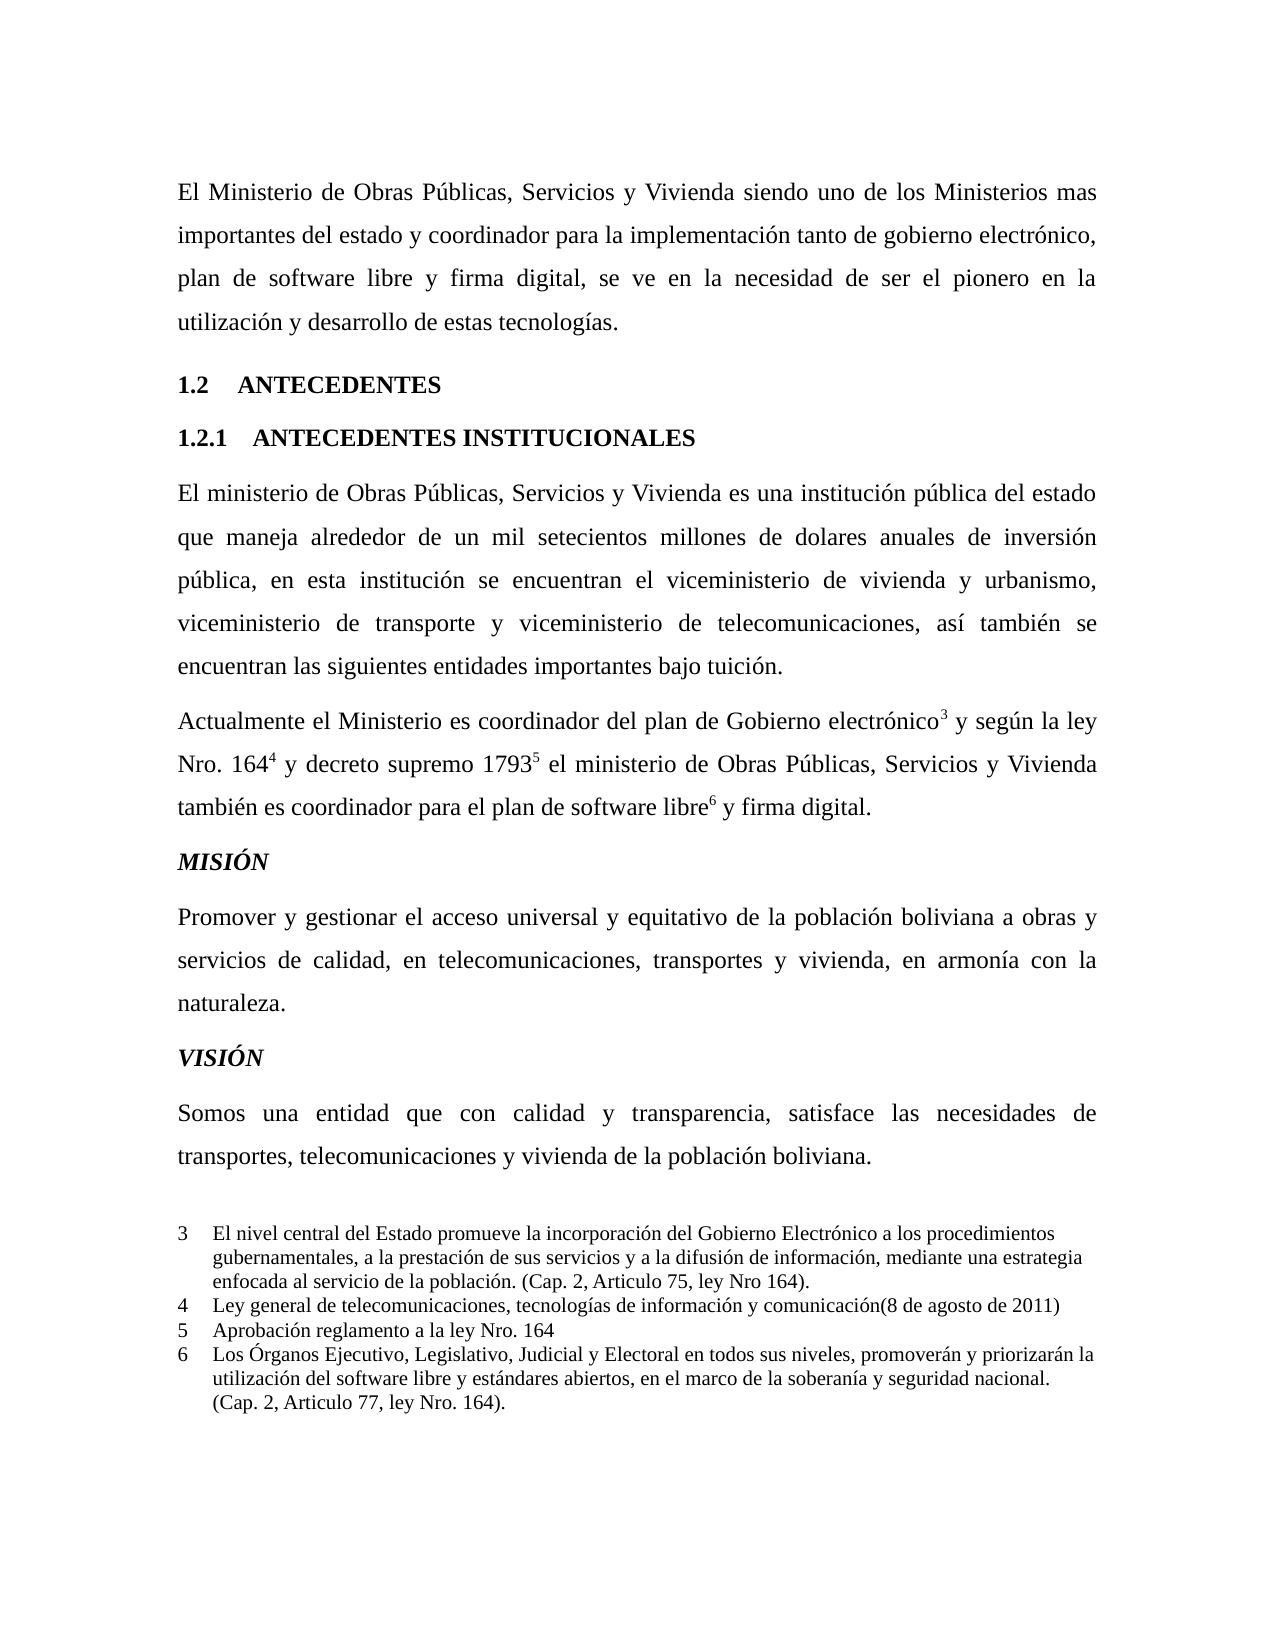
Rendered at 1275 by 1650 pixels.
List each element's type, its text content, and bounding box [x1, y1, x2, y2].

text El ministerio de Obras Públicas, Servicios y Vivienda es una institución pública del estado que maneja alrededor de un mil setecientos millones de dolares anuales de inversión pública, en esta institución se encuentran el viceministerio de vivienda y urbanismo, viceministerio de transporte y viceministerio de telecomunicaciones, así también se encuentran las siguientes entidades importantes bajo tuición. [177, 478, 1098, 680]
subtitle ANTECEDENTES [177, 371, 1098, 399]
subtitle ANTECEDENTES INSTITUCIONALES [177, 423, 1098, 452]
subtitle VISIÓN [177, 1043, 1098, 1072]
text Somos una entidad que con calidad y transparencia, satisface las necesidades de transportes, telecomunicaciones y vivienda de la población boliviana. [177, 1098, 1098, 1170]
text El Ministerio de Obras Públicas, Servicios y Vivienda siendo uno de los Ministerios mas importantes del estado y coordinador para la implementación tanto de gobierno electrónico, plan de software libre y firma digital, se ve en la necesidad de ser el pionero en la utilización y desarrollo de estas tecnologías. [177, 177, 1098, 335]
text Promover y gestionar el acceso universal y equitativo de la población boliviana a obras y servicios de calidad, en telecomunicaciones, transportes y vivienda, en armonía con la naturaleza. [177, 902, 1098, 1017]
text Aprobación reglamento a la ley Nro. 164 [177, 1317, 1098, 1342]
text Actualmente el Ministerio es coordinador del plan de Gobierno electrónico y según la ley Nro. 164 y decreto supremo 1793 el ministerio de Obras Públicas, Servicios y Vivienda también es coordinador para el plan de software libre y firma digital. [177, 706, 1098, 821]
text Ley general de telecomunicaciones, tecnologías de información y comunicación(8 de agosto de 2011) [177, 1293, 1098, 1317]
text El nivel central del Estado promueve la incorporación del Gobierno Electrónico a los procedimientos gubernamentales, a la prestación de sus servicios y a la difusión de información, mediante una estrategia enfocada al servicio de la población. (Cap. 2, Articulo 75, ley Nro 164). [177, 1221, 1098, 1293]
subtitle MISIÓN [177, 847, 1098, 876]
text Los Órganos Ejecutivo, Legislativo, Judicial y Electoral en todos sus niveles, promoverán y priorizarán la utilización del software libre y estándares abiertos, en el marco de la soberanía y seguridad nacional. (Cap. 2, Articulo 77, ley Nro. 164). [177, 1342, 1098, 1414]
